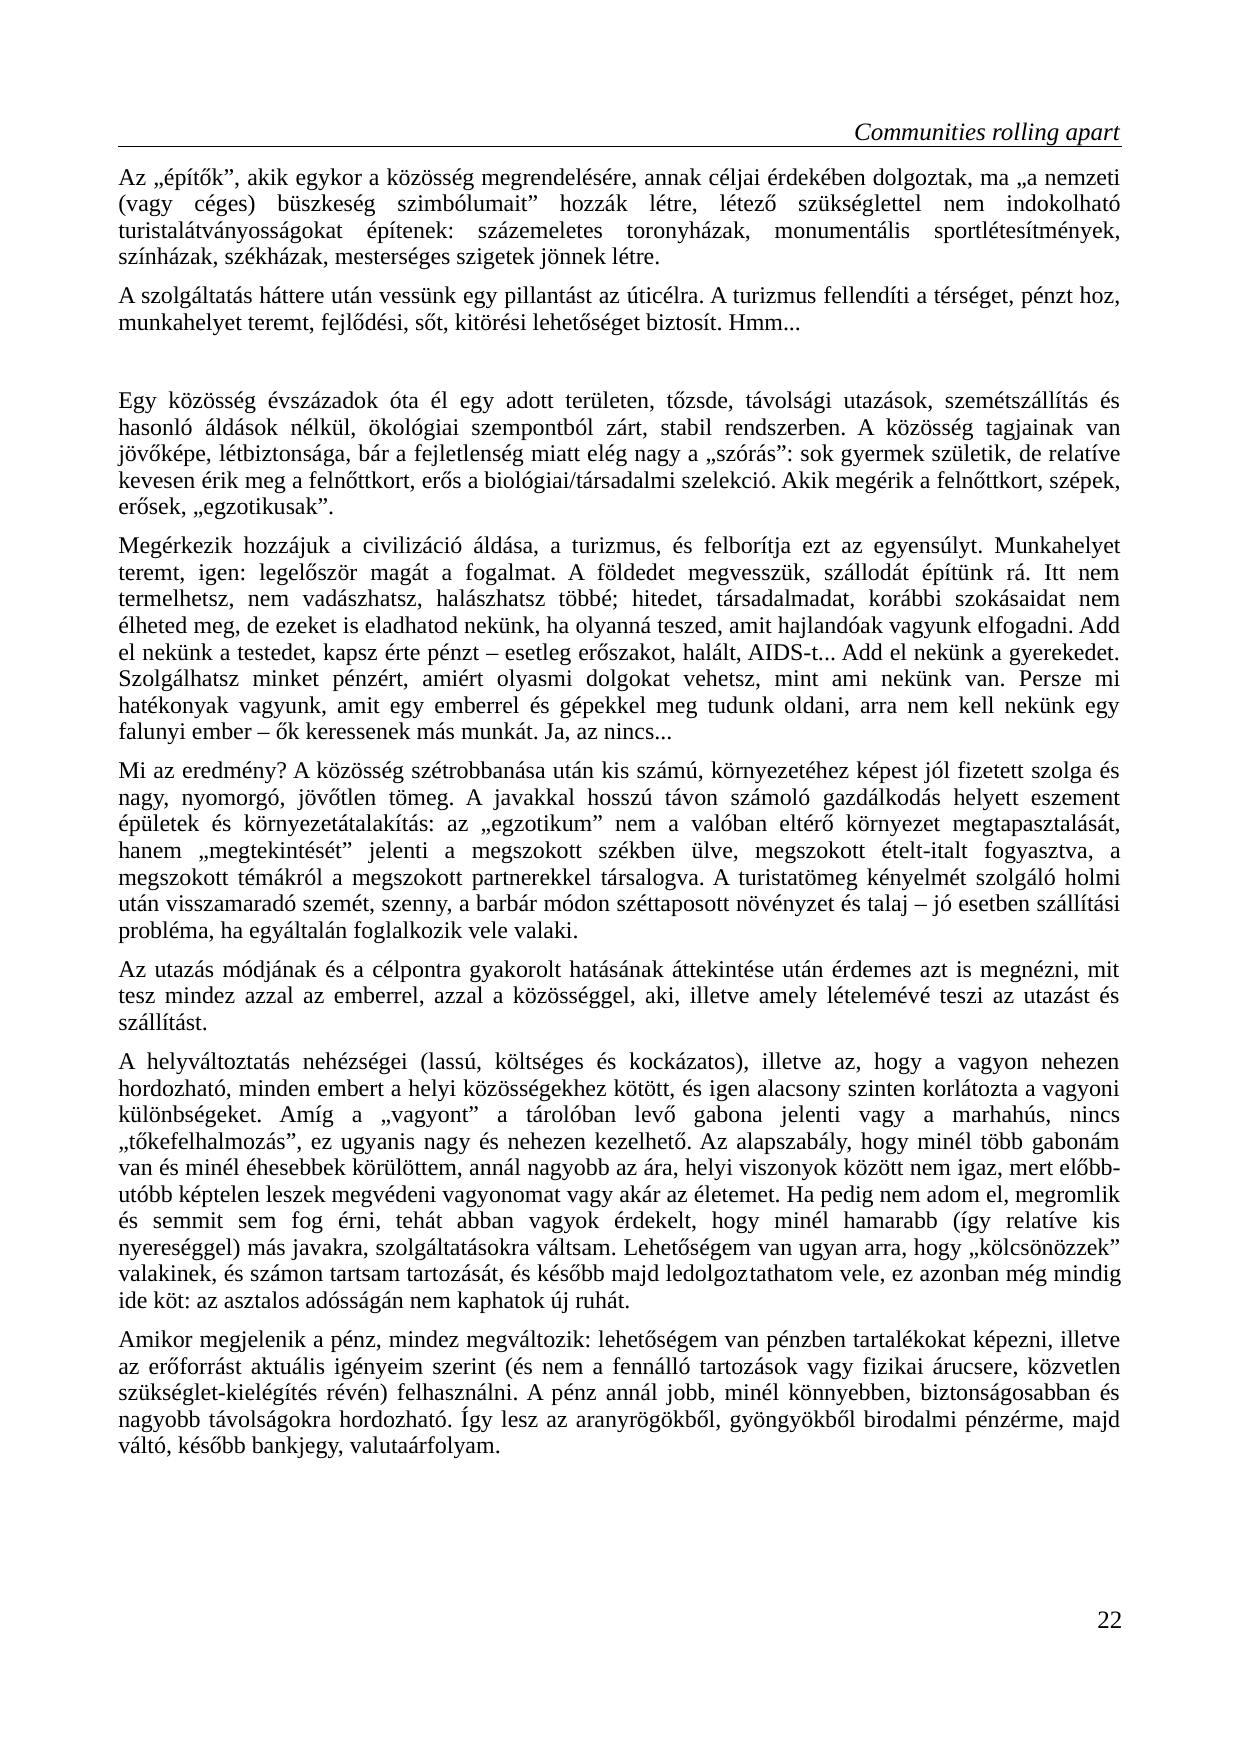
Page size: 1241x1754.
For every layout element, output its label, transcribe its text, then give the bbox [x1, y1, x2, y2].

text Az „építők”, akik egykor a közösség megrendelésére, annak céljai érdekében dolgoztak, ma „a nemzeti (vagy céges) büszkeség szimbólumait” hozzák létre, létező szükséglettel nem indokolható turistalátványosságokat építenek: százemeletes toronyházak, monumentális sportlétesítmények, színházak, székházak, mesterséges szigetek jönnek létre. [118, 164, 1122, 270]
text Egy közösség évszázadok óta él egy adott területen, tőzsde, távolsági utazások, szemétszállítás és hasonló áldások nélkül, ökológiai szempontból zárt, stabil rendszerben. A közösség tagjainak van jövőképe, létbiztonsága, bár a fejletlenség miatt elég nagy a „szórás”: sok gyermek születik, de relatíve kevesen érik meg a felnőttkort, erős a biológiai/társadalmi szelekció. Akik megérik a felnőttkort, szépek, erősek, „egzotikusak”. [118, 387, 1122, 520]
text Megérkezik hozzájuk a civilizáció áldása, a turizmus, és felborítja ezt az egyensúlyt. Munkahelyet teremt, igen: legelőször magát a fogalmat. A földedet megvesszük, szállodát építünk rá. Itt nem termelhetsz, nem vadászhatsz, halászhatsz többé; hitedet, társadalmadat, korábbi szokásaidat nem élheted meg, de ezeket is eladhatod nekünk, ha olyanná teszed, amit hajlandóak vagyunk elfogadni. Add el nekünk a testedet, kapsz érte pénzt – esetleg erőszakot, halált, AIDS-t... Add el nekünk a gyerekedet. Szolgálhatsz minket pénzért, amiért olyasmi dolgokat vehetsz, mint ami nekünk van. Persze mi hatékonyak vagyunk, amit egy emberrel és gépekkel meg tudunk oldani, arra nem kell nekünk egy falunyi ember – ők keressenek más munkát. Ja, az nincs... [118, 532, 1122, 745]
text Mi az eredmény? A közösség szétrobbanása után kis számú, környezetéhez képest jól fizetett szolga és nagy, nyomorgó, jövőtlen tömeg. A javakkal hosszú távon számoló gazdálkodás helyett eszement épületek és környezetátalakítás: az „egzotikum” nem a valóban eltérő környezet megtapasztalását, hanem „megtekintését” jelenti a megszokott székben ülve, megszokott ételt-italt fogyasztva, a megszokott témákról a megszokott partnerekkel társalogva. A turistatömeg kényelmét szolgáló holmi után visszamaradó szemét, szenny, a barbár módon széttaposott növényzet és talaj – jó esetben szállítási probléma, ha egyáltalán foglalkozik vele valaki. [118, 757, 1122, 943]
text A szolgáltatás háttere után vessünk egy pillantást az úticélra. A turizmus fellendíti a térséget, pénzt hoz, munkahelyet teremt, fejlődési, sőt, kitörési lehetőséget biztosít. Hmm... [118, 282, 1122, 336]
text A helyváltoztatás nehézségei (lassú, költséges és kockázatos), illetve az, hogy a vagyon nehezen hordozható, minden embert a helyi közösségekhez kötött, és igen alacsony szinten korlátozta a vagyoni különbségeket. Amíg a „vagyont” a tárolóban levő gabona jelenti vagy a marhahús, nincs „tőkefelhalmozás”, ez ugyanis nagy és nehezen kezelhető. Az alapszabály, hogy minél több gabonám van és minél éhesebbek körülöttem, annál nagyobb az ára, helyi viszonyok között nem igaz, mert előbb-utóbb képtelen leszek megvédeni vagyonomat vagy akár az életemet. Ha pedig nem adom el, megromlik és semmit sem fog érni, tehát abban vagyok érdekelt, hogy minél hamarabb (így relatíve kis nyereséggel) más javakra, szolgáltatásokra váltsam. Lehetőségem van ugyan arra, hogy „kölcsönözzek” valakinek, és számon tartsam tartozását, és később majd ledolgoz­tathatom vele, ez azonban még mindig ide köt: az asztalos adósságán nem kaphatok új ruhát. [118, 1048, 1122, 1314]
text Amikor megjelenik a pénz, mindez megváltozik: lehetőségem van pénzben tartalékokat képezni, illetve az erőforrást aktuális igényeim szerint (és nem a fennálló tartozások vagy fizikai árucsere, közvetlen szükséglet-kielégítés révén) felhasználni. A pénz annál jobb, minél könnyebben, biztonságosabban és nagyobb távolságokra hordozható. Így lesz az aranyrögökből, gyöngyökből birodalmi pénzérme, majd váltó, később bankjegy, valutaárfolyam. [118, 1326, 1122, 1459]
text Az utazás módjának és a célpontra gyakorolt hatásának áttekintése után érdemes azt is megnézni, mit tesz mindez azzal az emberrel, azzal a közösséggel, aki, illetve amely lételemévé teszi az utazást és szállítást. [118, 956, 1122, 1036]
